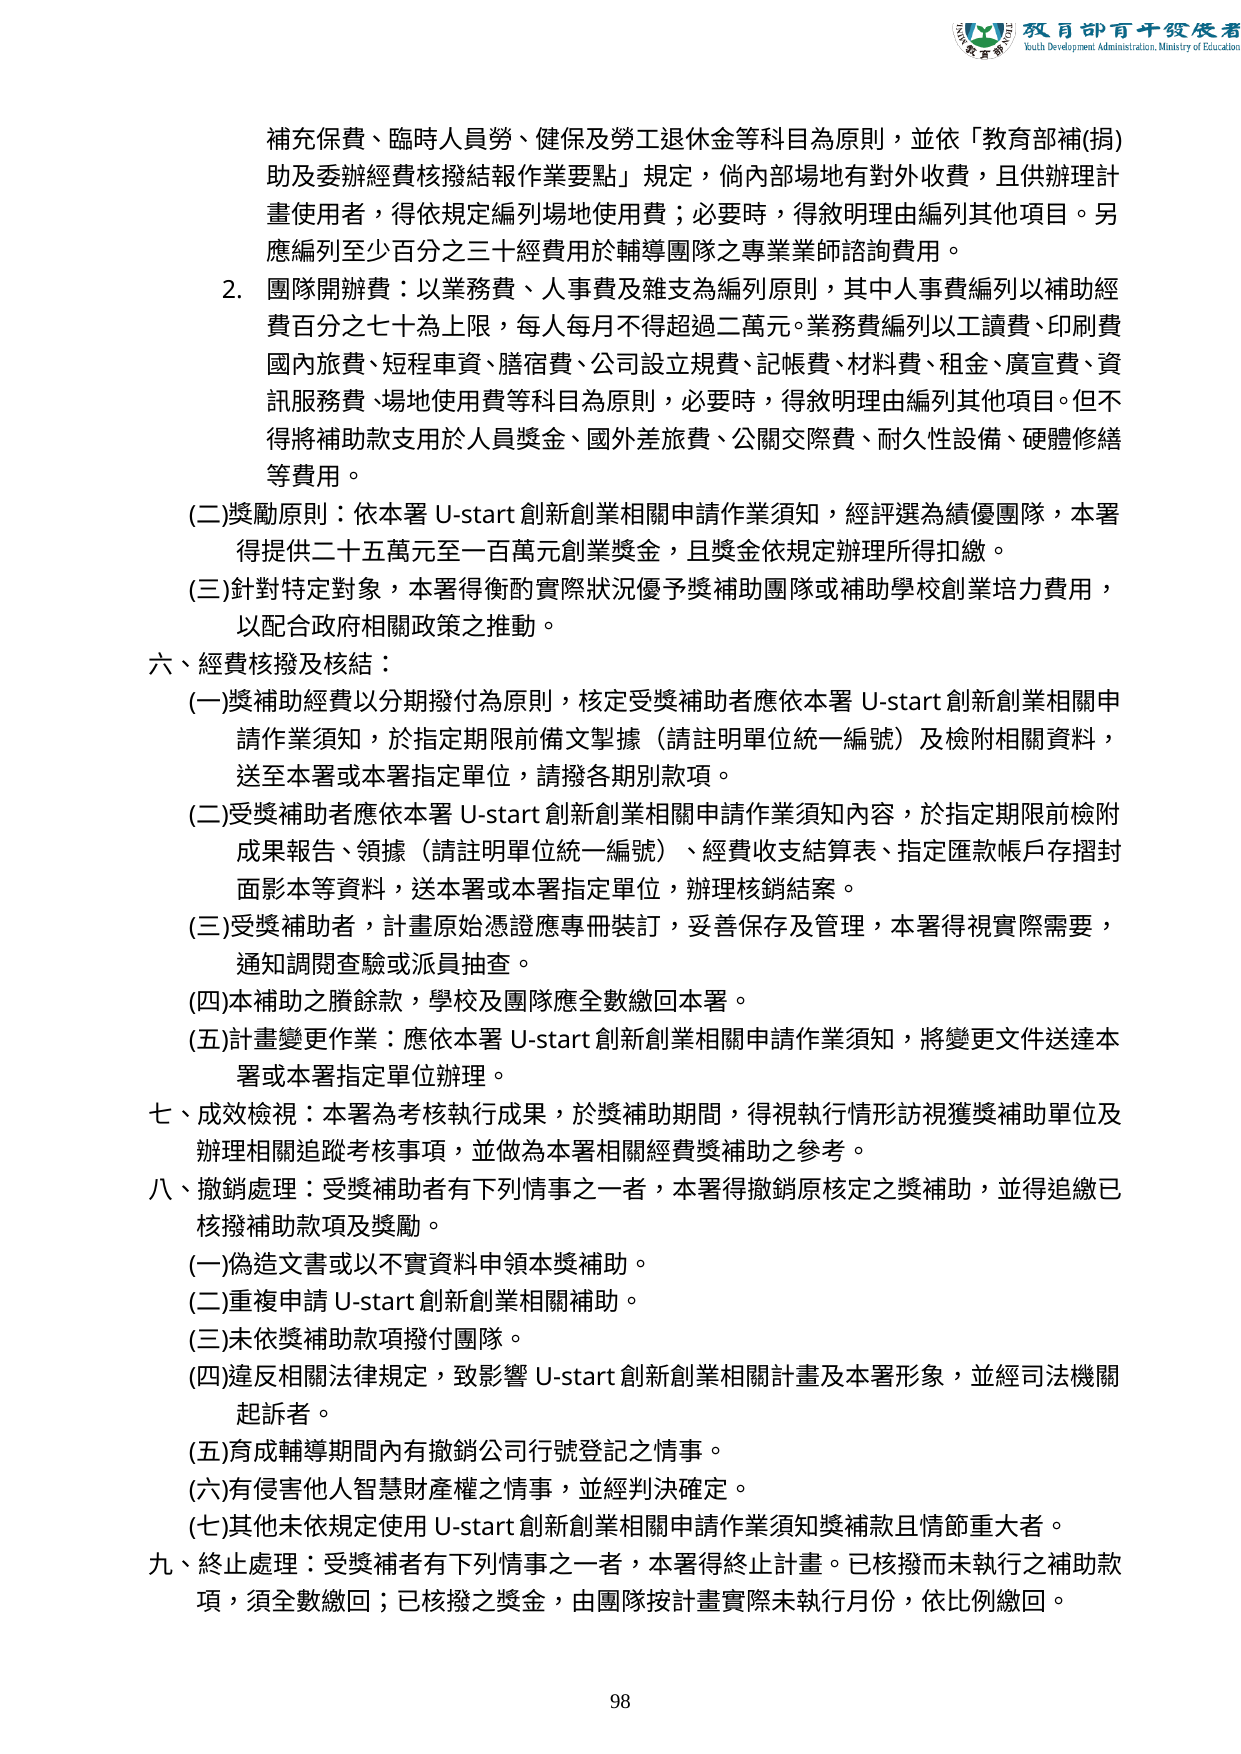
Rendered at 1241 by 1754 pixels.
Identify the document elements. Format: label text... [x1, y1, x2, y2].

text (一)獎補助經費以分期撥付為原則，核定受獎補助者應依本署U-start創新創業相關申請作業須知，於指定期限前備文掣據（請註明單位統一編號）及檢附相關資料，送至本署或本署指定單位，請撥各期別款項。 [189, 681, 1122, 793]
text (七)其他未依規定使用U-start創新創業相關申請作業須知獎補款且情節重大者。 [189, 1506, 1122, 1543]
text (二)重複申請U-start創新創業相關補助。 [189, 1281, 1122, 1318]
text 七、成效檢視：本署為考核執行成果，於獎補助期間，得視執行情形訪視獲獎補助單位及辦理相關追蹤考核事項，並做為本署相關經費獎補助之參考。 [149, 1093, 1122, 1168]
text (二)受獎補助者應依本署U-start創新創業相關申請作業須知內容，於指定期限前檢附成果報告、領據（請註明單位統一編號）、經費收支結算表、指定匯款帳戶存摺封面影本等資料，送本署或本署指定單位，辦理核銷結案。 [189, 793, 1122, 906]
text (三)受獎補助者，計畫原始憑證應專冊裝訂，妥善保存及管理，本署得視實際需要，通知調閱查驗或派員抽查。 [189, 906, 1122, 981]
text (三)針對特定對象，本署得衡酌實際狀況優予獎補助團隊或補助學校創業培力費用，以配合政府相關政策之推動。 [189, 568, 1122, 643]
text 六、經費核撥及核結： [149, 643, 1122, 681]
text (二)獎勵原則：依本署U-start創新創業相關申請作業須知，經評選為績優團隊，本署得提供二十五萬元至一百萬元創業獎金，且獎金依規定辦理所得扣繳。 [189, 493, 1122, 568]
text (四)本補助之賸餘款，學校及團隊應全數繳回本署。 [189, 981, 1122, 1018]
list 團隊開辦費：以業務費、人事費及雜支為編列原則，其中人事費編列以補助經費百分之七十為上限，每人每月不得超過二萬元。業務費編列以工讀費、印刷費、國內旅費、短程車資、膳宿費、公司設立規費、記帳費、材料費、租金、廣宣費、資訊服務費、場地使用費等科目為原則，必要時，得敘明理由編列其他項目。但不得將補助款支用於人員獎金、國外差旅費、公關交際費、耐久性設備、硬體修繕等費用。 [222, 268, 1122, 493]
picture [945, 23, 1241, 64]
list 補充保費、臨時人員勞、健保及勞工退休金等科目為原則，並依「教育部補(捐)助及委辦經費核撥結報作業要點」規定，倘內部場地有對外收費，且供辦理計畫使用者，得依規定編列場地使用費；必要時，得敘明理由編列其他項目。另應編列至少百分之三十經費用於輔導團隊之專業業師諮詢費用。 [222, 118, 1122, 268]
text (六)有侵害他人智慧財產權之情事，並經判決確定。 [189, 1468, 1122, 1506]
text (三)未依獎補助款項撥付團隊。 [189, 1318, 1122, 1356]
text 九、終止處理：受獎補者有下列情事之一者，本署得終止計畫。已核撥而未執行之補助款項，須全數繳回；已核撥之獎金，由團隊按計畫實際未執行月份，依比例繳回。 [149, 1543, 1122, 1618]
text 八、撤銷處理：受獎補助者有下列情事之一者，本署得撤銷原核定之獎補助，並得追繳已核撥補助款項及獎勵。 [149, 1168, 1122, 1243]
text (五)計畫變更作業：應依本署U-start創新創業相關申請作業須知，將變更文件送達本署或本署指定單位辦理。 [189, 1018, 1122, 1093]
text (五)育成輔導期間內有撤銷公司行號登記之情事。 [189, 1431, 1122, 1468]
text (四)違反相關法律規定，致影響U-start創新創業相關計畫及本署形象，並經司法機關起訴者。 [189, 1356, 1122, 1431]
text (一)偽造文書或以不實資料申領本獎補助。 [189, 1243, 1122, 1281]
